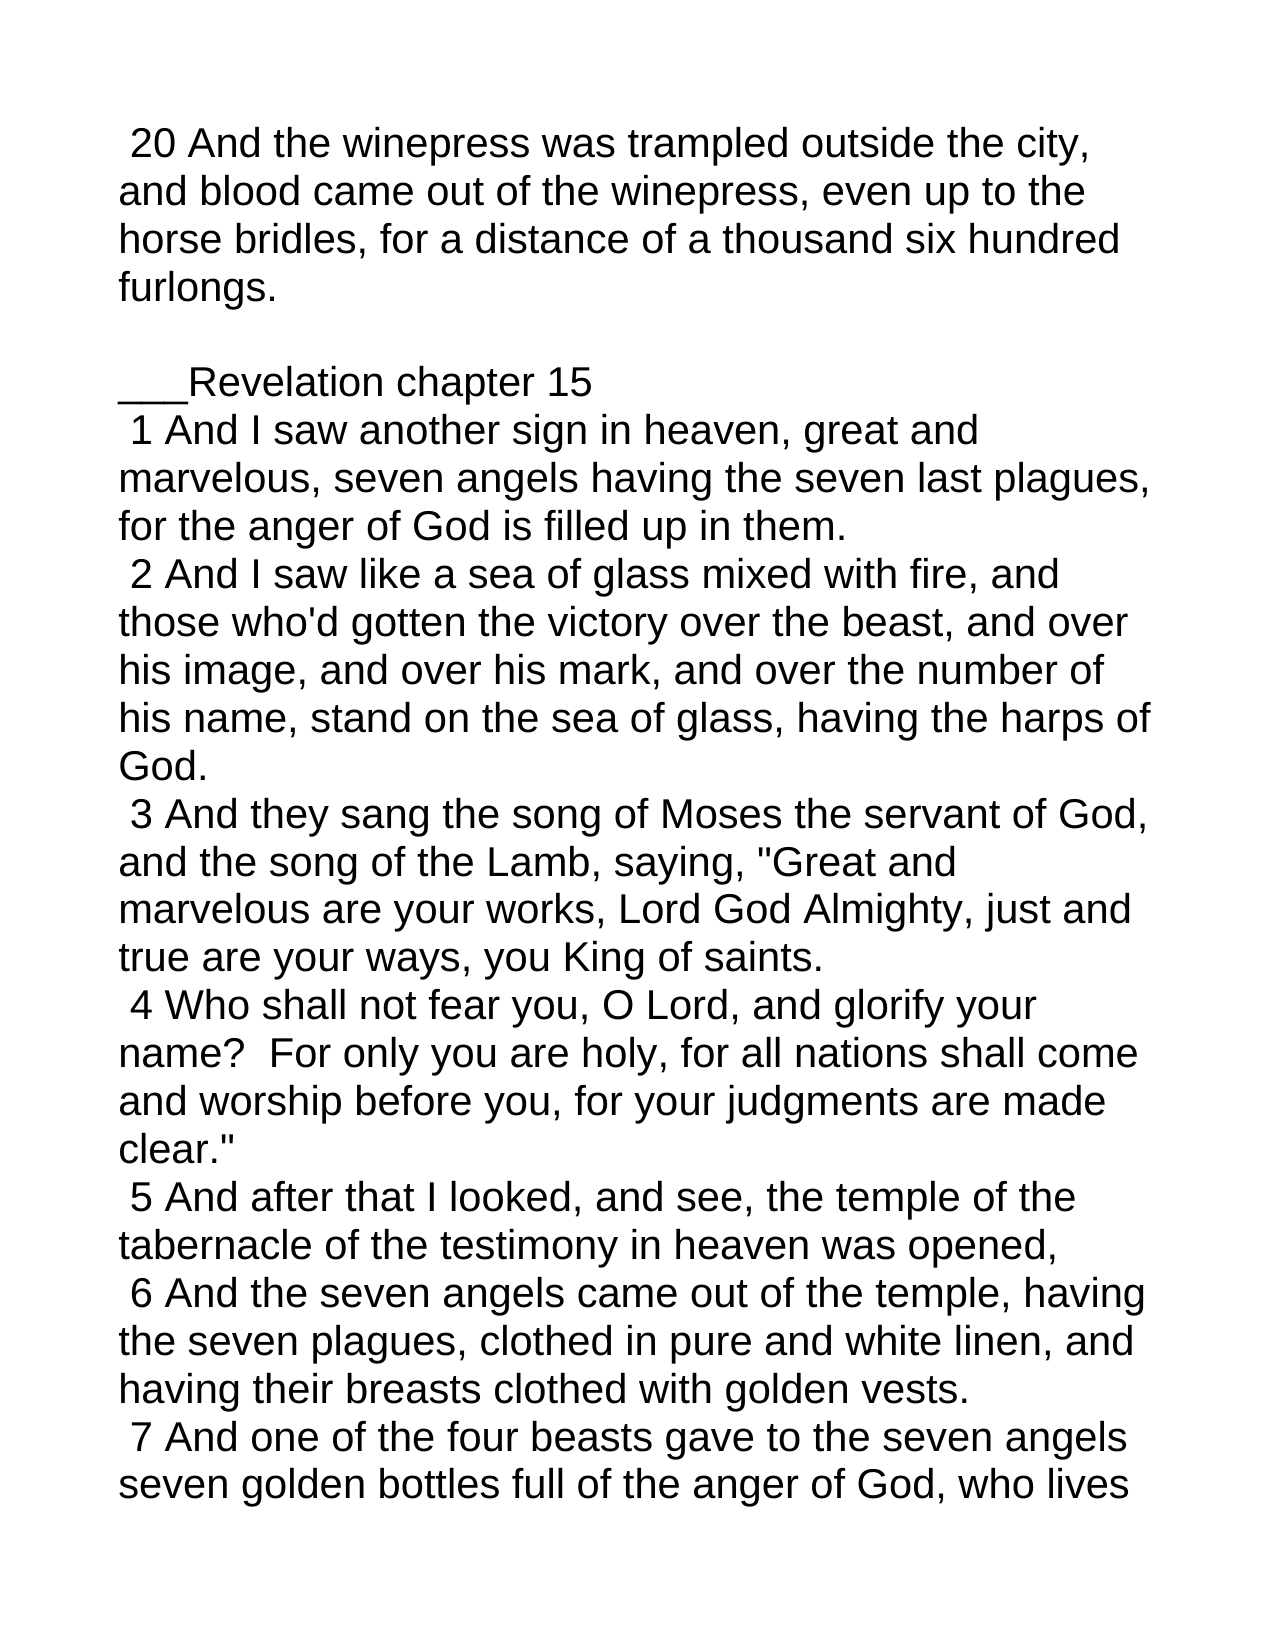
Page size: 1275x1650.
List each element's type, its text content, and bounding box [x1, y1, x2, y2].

text 20 And the winepress was trampled outside the city, and blood came out of the winepress, even up to the horse bridles, for a distance of a thousand six hundred furlongs. [118, 118, 1157, 310]
text 1 And I saw another sign in heaven, great and marvelous, seven angels having the seven last plagues, for the anger of God is filled up in them. [118, 406, 1157, 549]
text 4 Who shall not fear you, O Lord, and glorify your name? For only you are holy, for all nations shall come and worship before you, for your judgments are made clear." [118, 981, 1157, 1172]
text 6 And the seven angels came out of the temple, having the seven plagues, clothed in pure and white linen, and having their breasts clothed with golden vests. [118, 1268, 1157, 1412]
text 7 And one of the four beasts gave to the seven angels seven golden bottles full of the anger of God, who lives [118, 1412, 1157, 1508]
text 3 And they sang the song of Moses the servant of God, and the song of the Lamb, saying, "Great and marvelous are your works, Lord God Almighty, just and true are your ways, you King of saints. [118, 789, 1157, 981]
text 5 And after that I looked, and see, the temple of the tabernacle of the testimony in heaven was opened, [118, 1172, 1157, 1268]
text ___Revelation chapter 15 [118, 358, 1157, 406]
text 2 And I saw like a sea of glass mixed with fire, and those who'd gotten the victory over the beast, and over his image, and over his mark, and over the number of his name, stand on the sea of glass, having the harps of God. [118, 549, 1157, 789]
